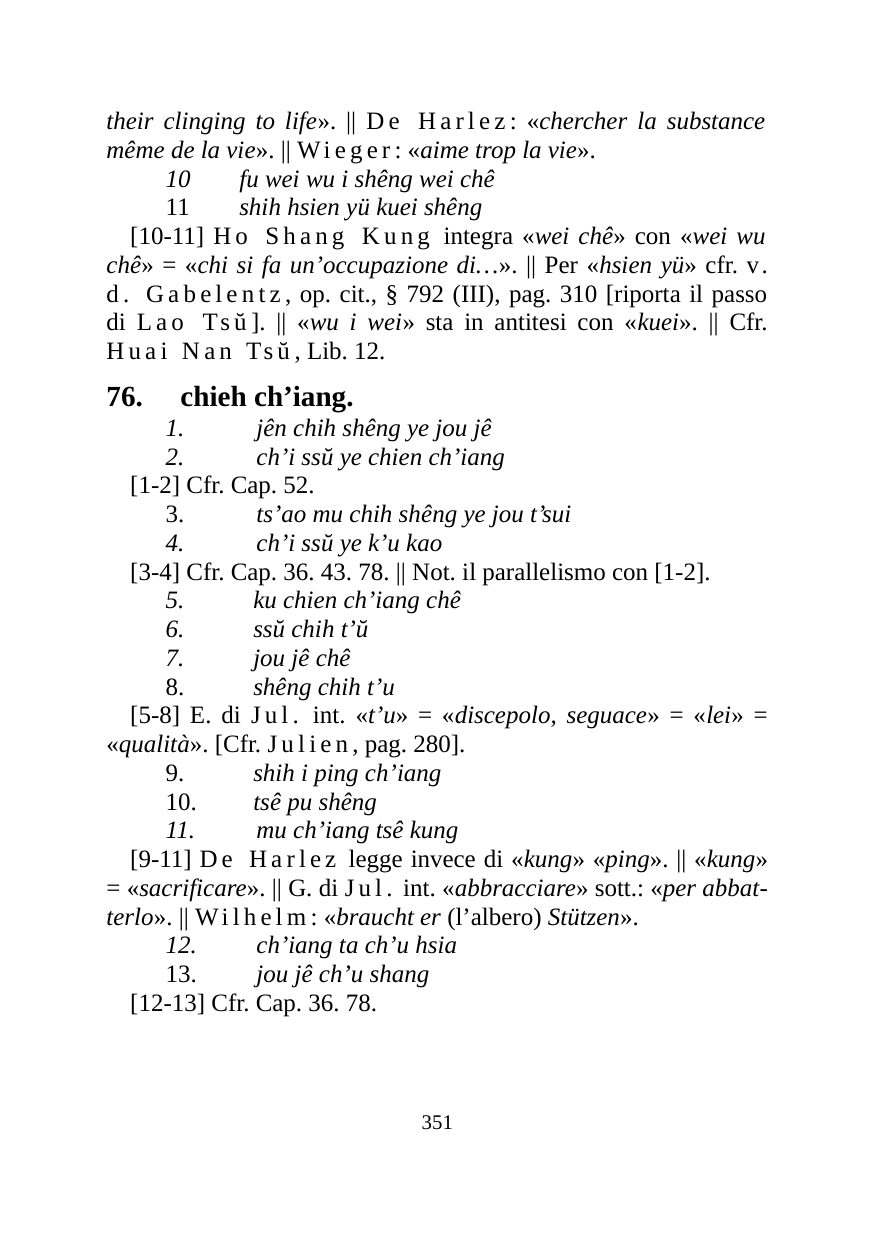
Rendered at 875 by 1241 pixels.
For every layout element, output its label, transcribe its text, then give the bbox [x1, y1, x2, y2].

list ku chien ch’iang chê [165, 586, 768, 614]
text [9-11] De Harlez legge invece di «kung» «ping». || «kung» = «sacrificare». || G. di Jul. int. «abbracciare» sott.: «per abbat­terlo». || Wilhelm: «braucht er (l’albero) Stützen». [106, 844, 768, 931]
list ssŭ chih t’ŭ [165, 614, 768, 643]
list ch’iang ta ch’u hsia [165, 931, 768, 959]
list jou jê ch’u shang [165, 959, 768, 988]
list shih hsien yü kuei shêng [165, 192, 768, 221]
list shih i ping ch’iang [165, 758, 768, 787]
text [12-13] Cfr. Cap. 36. 78. [106, 988, 768, 1017]
list tsê pu shêng [165, 787, 768, 816]
subtitle 76. chieh ch’iang. [106, 379, 768, 413]
list shêng chih t’u [165, 672, 768, 701]
text [5-8] E. di Jul. int. «t’u» = «discepolo, seguace» = «lei» = «qualità». [Cfr. Julien, pag. 280]. [106, 701, 768, 758]
list ch’i ssŭ ye chien ch’iang [165, 442, 768, 471]
list ts’ao mu chih shêng ye jou t’sui [165, 499, 768, 528]
text [1-2] Cfr. Cap. 52. [106, 471, 768, 499]
list jou jê chê [165, 643, 768, 672]
list mu ch’iang tsê kung [165, 816, 768, 844]
list fu wei wu i shêng wei chê [165, 164, 768, 192]
text [3-4] Cfr. Cap. 36. 43. 78. || Not. il parallelismo con [1-2]. [106, 557, 768, 586]
list ch’i ssŭ ye k’u kao [165, 528, 768, 557]
text [10-11] Ho Shang Kung integra «wei chê» con «wei wu chê» = «chi si fa un’occupazione di…». || Per «hsien yü» cfr. v. d. Gabelentz, op. cit., § 792 (III), pag. 310 [riporta il passo di Lao Tsŭ]. || «wu i wei» sta in antitesi con «kuei». || Cfr. Huai Nan Tsŭ, Lib. 12. [106, 221, 768, 365]
list jên chih shêng ye jou jê [165, 413, 768, 442]
text their clinging to life». || De Harlez: «chercher la substance même de la vie». || Wieger: «aime trop la vie». [106, 106, 768, 164]
